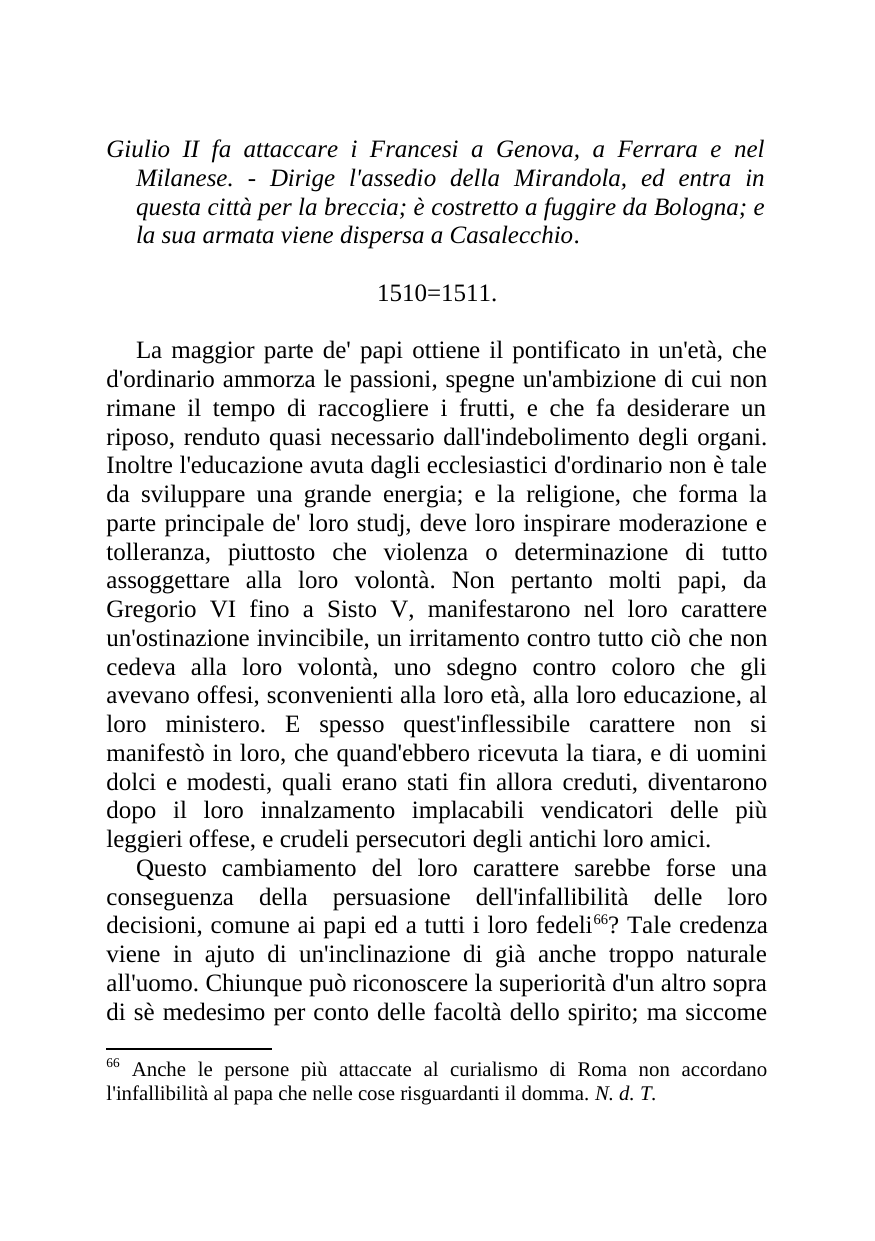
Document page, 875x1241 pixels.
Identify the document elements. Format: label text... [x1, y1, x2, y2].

text La maggior parte de' papi ottiene il pontificato in un'età, che d'ordinario ammorza le passioni, spegne un'ambizione di cui non rimane il tempo di raccogliere i frutti, e che fa desiderare un riposo, renduto quasi necessario dall'indebolimento degli organi. Inoltre l'educazione avuta dagli ecclesiastici d'ordinario non è tale da sviluppare una grande energia; e la religione, che forma la parte principale de' loro studj, deve loro inspirare moderazione e tolleranza, piuttosto che violenza o determinazione di tutto assoggettare alla loro volontà. Non pertanto molti papi, da Gregorio VI fino a Sisto V, manifestarono nel loro carattere un'ostinazione invincibile, un irritamento contro tutto ciò che non cedeva alla loro volontà, uno sdegno contro coloro che gli avevano offesi, sconvenienti alla loro età, alla loro educazione, al loro ministero. E spesso quest'inflessibile carattere non si manifestò in loro, che quand'ebbero ricevuta la tiara, e di uomini dolci e modesti, quali erano stati fin allora creduti, diventarono dopo il loro innalzamento implacabili vendicatori delle più leggieri offese, e crudeli persecutori degli antichi loro amici. [106, 336, 768, 853]
text Questo cambiamento del loro carattere sarebbe forse una conseguenza della persuasione dell'infallibilità delle loro decisioni, comune ai papi ed a tutti i loro fedeli? Tale credenza viene in ajuto di un'inclinazione di già anche troppo naturale all'uomo. Chiunque può riconoscere la superiorità d'un altro sopra di sè medesimo per conto delle facoltà dello spirito; ma siccome [106, 853, 768, 1026]
text Anche le persone più attaccate al curialismo di Roma non accordano l'infallibilità al papa che nelle cose risguardanti il domma. N. d. T. [106, 1055, 768, 1105]
text Giulio II fa attaccare i Francesi a Genova, a Ferrara e nel Milanese. - Dirige l'assedio della Mirandola, ed entra in questa città per la breccia; è costretto a fuggire da Bologna; e la sua armata viene dispersa a Casalecchio. [106, 134, 768, 249]
text 1510=1511. [106, 278, 768, 307]
